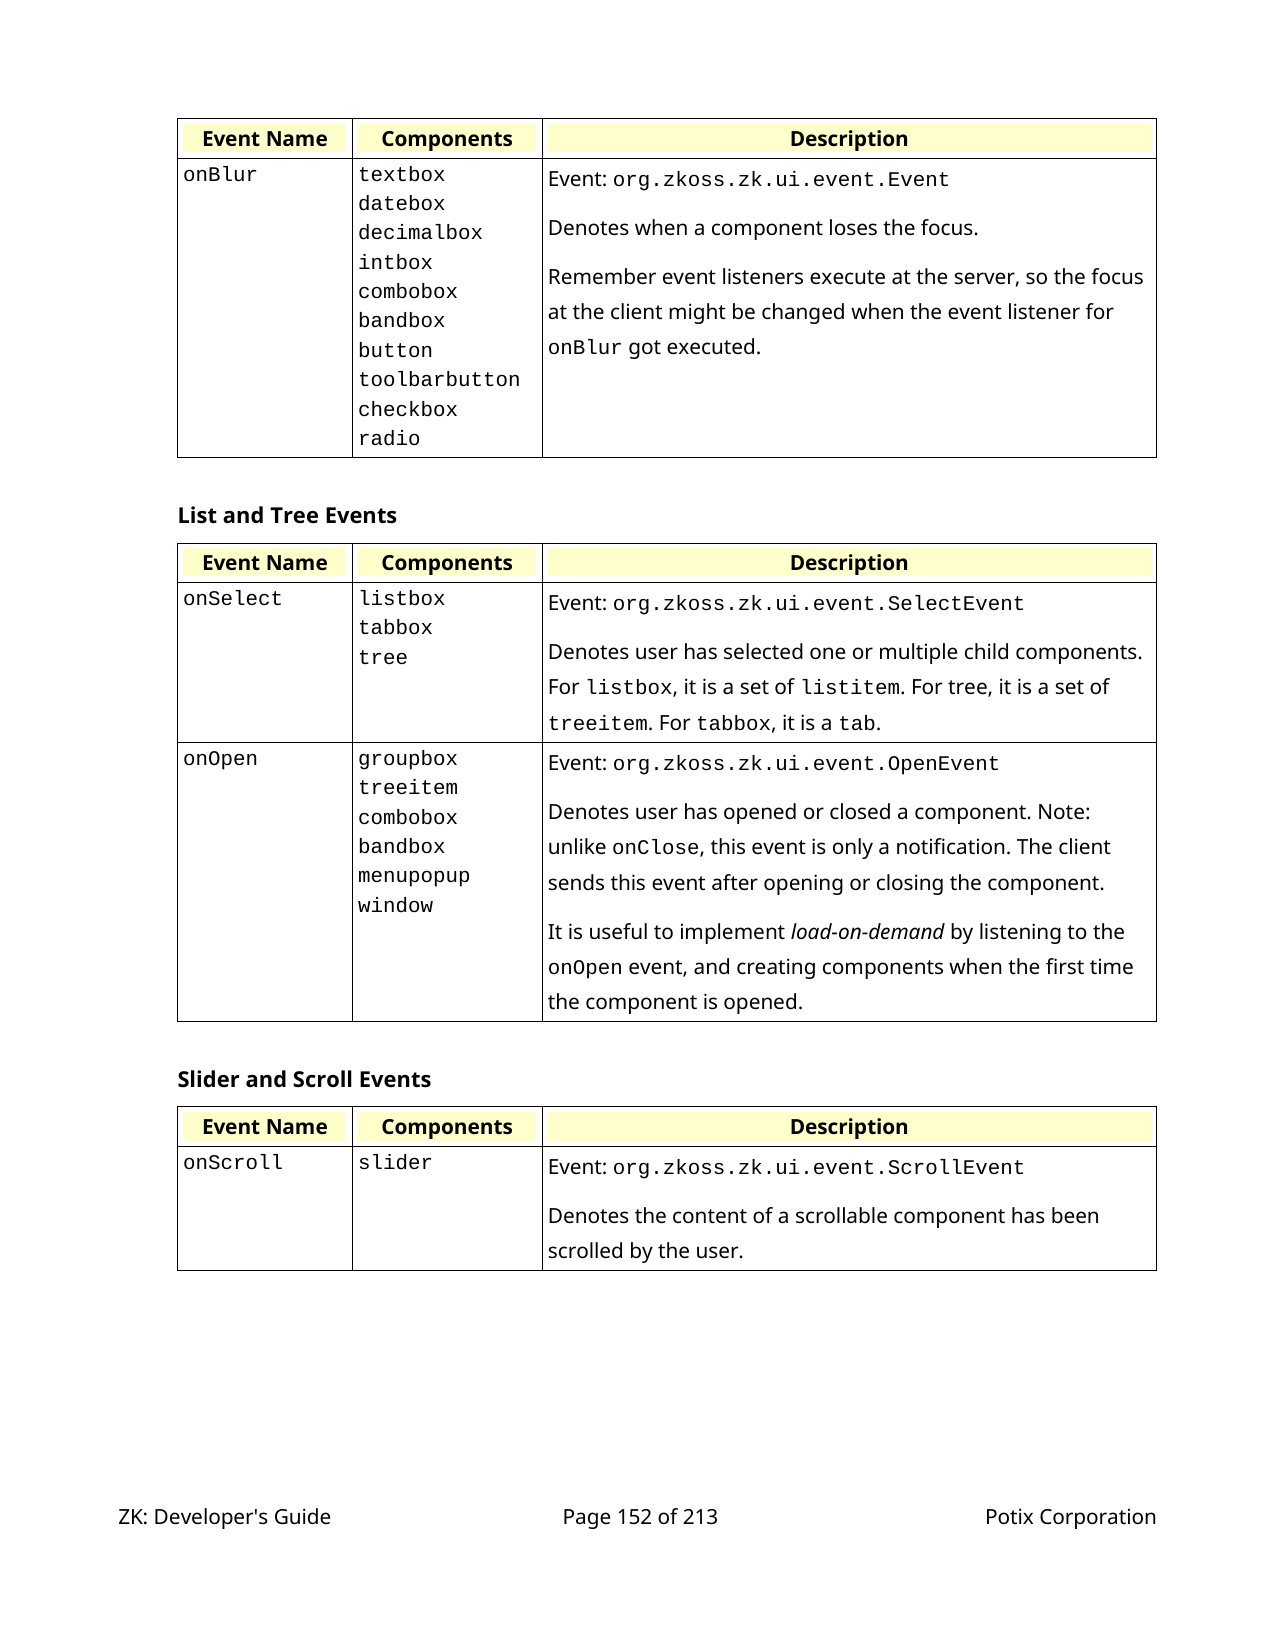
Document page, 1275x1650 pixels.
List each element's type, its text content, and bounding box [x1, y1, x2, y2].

table_cell Event: org.zkoss.zk.ui.event.Event Denotes when a component loses the focus. Remember event listeners execute at the server, so the focus at the client might be changed when the event listener for onBlur got executed. [543, 159, 1156, 457]
table_cell groupbox treeitem combobox bandbox menupopup window [353, 743, 542, 1021]
table_header Description [543, 119, 1156, 158]
table_cell Event: org.zkoss.zk.ui.event.SelectEvent Denotes user has selected one or multiple child components. For listbox, it is a set of listitem. For tree, it is a set of treeitem. For tabbox, it is a tab. [543, 583, 1156, 742]
table_cell listbox tabbox tree [353, 583, 542, 742]
table_cell onOpen [178, 743, 352, 1021]
subtitle Slider and Scroll Events [177, 1064, 1157, 1094]
table_header Event Name [178, 1107, 352, 1146]
table_cell textbox datebox decimalbox intbox combobox bandbox button toolbarbutton checkbox radio [353, 159, 542, 457]
table_cell onSelect [178, 583, 352, 742]
table_header Description [543, 1107, 1156, 1146]
table_cell Event: org.zkoss.zk.ui.event.OpenEvent Denotes user has opened or closed a component. Note: unlike onClose, this event is only a notification. The client sends this event after opening or closing the component. It is useful to implement load-on-demand by listening to the onOpen event, and creating components when the first time the component is opened. [543, 743, 1156, 1021]
table_cell onBlur [178, 159, 352, 457]
table_cell slider [353, 1147, 542, 1270]
table_header Components [353, 544, 542, 582]
subtitle List and Tree Events [177, 500, 1157, 530]
table_header Description [543, 544, 1156, 582]
table_cell onScroll [178, 1147, 352, 1270]
table_header Components [353, 119, 542, 158]
table_header Event Name [178, 119, 352, 158]
table_header Event Name [178, 544, 352, 582]
table_cell Event: org.zkoss.zk.ui.event.ScrollEvent Denotes the content of a scrollable component has been scrolled by the user. [543, 1147, 1156, 1270]
table_header Components [353, 1107, 542, 1146]
